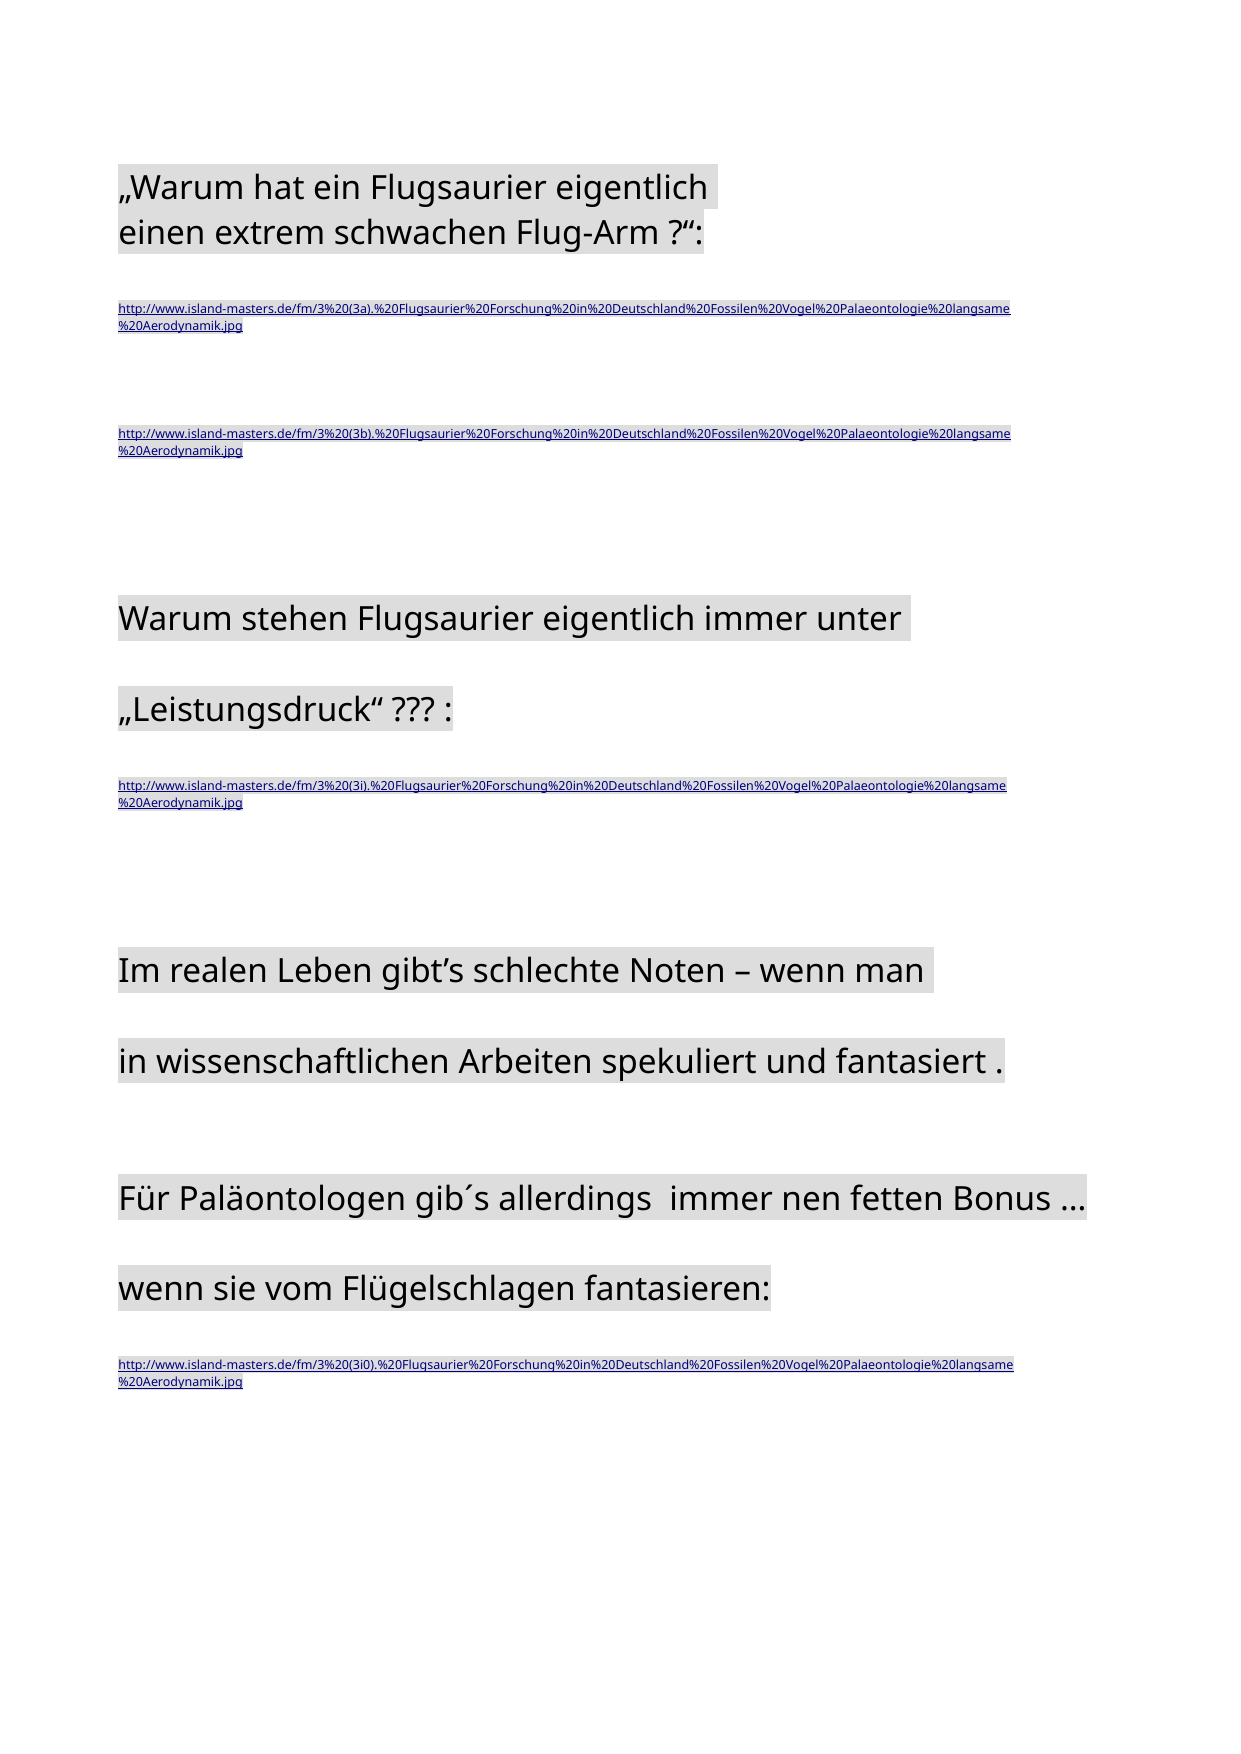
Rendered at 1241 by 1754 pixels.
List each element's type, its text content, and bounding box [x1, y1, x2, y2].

text Im realen Leben gibt’s schlechte Noten – wenn man [118, 947, 1122, 993]
text http://www.island-masters.de/fm/3%20(3b).%20Flugsaurier%20Forschung%20in%20Deutschland%20Fossilen%20Vogel%20Palaeontologie%20langsame%20Aerodynamik.jpg [118, 425, 1122, 459]
text einen extrem schwachen Flug-Arm ?“: [118, 209, 1122, 254]
text Für Paläontologen gib´s allerdings immer nen fetten Bonus … [118, 1174, 1122, 1220]
text Warum stehen Flugsaurier eigentlich immer unter [118, 595, 1122, 641]
text „Warum hat ein Flugsaurier eigentlich [118, 163, 1122, 209]
text „Leistungsdruck“ ??? : [118, 686, 1122, 731]
text in wissenschaftlichen Arbeiten spekuliert und fantasiert . [118, 1038, 1122, 1083]
text wenn sie vom Flügelschlagen fantasieren: [118, 1265, 1122, 1311]
text http://www.island-masters.de/fm/3%20(3i0).%20Flugsaurier%20Forschung%20in%20Deutschland%20Fossilen%20Vogel%20Palaeontologie%20langsame%20Aerodynamik.jpg [118, 1356, 1122, 1390]
text http://www.island-masters.de/fm/3%20(3i).%20Flugsaurier%20Forschung%20in%20Deutschland%20Fossilen%20Vogel%20Palaeontologie%20langsame%20Aerodynamik.jpg [118, 777, 1122, 811]
text http://www.island-masters.de/fm/3%20(3a).%20Flugsaurier%20Forschung%20in%20Deutschland%20Fossilen%20Vogel%20Palaeontologie%20langsame%20Aerodynamik.jpg [118, 300, 1122, 334]
